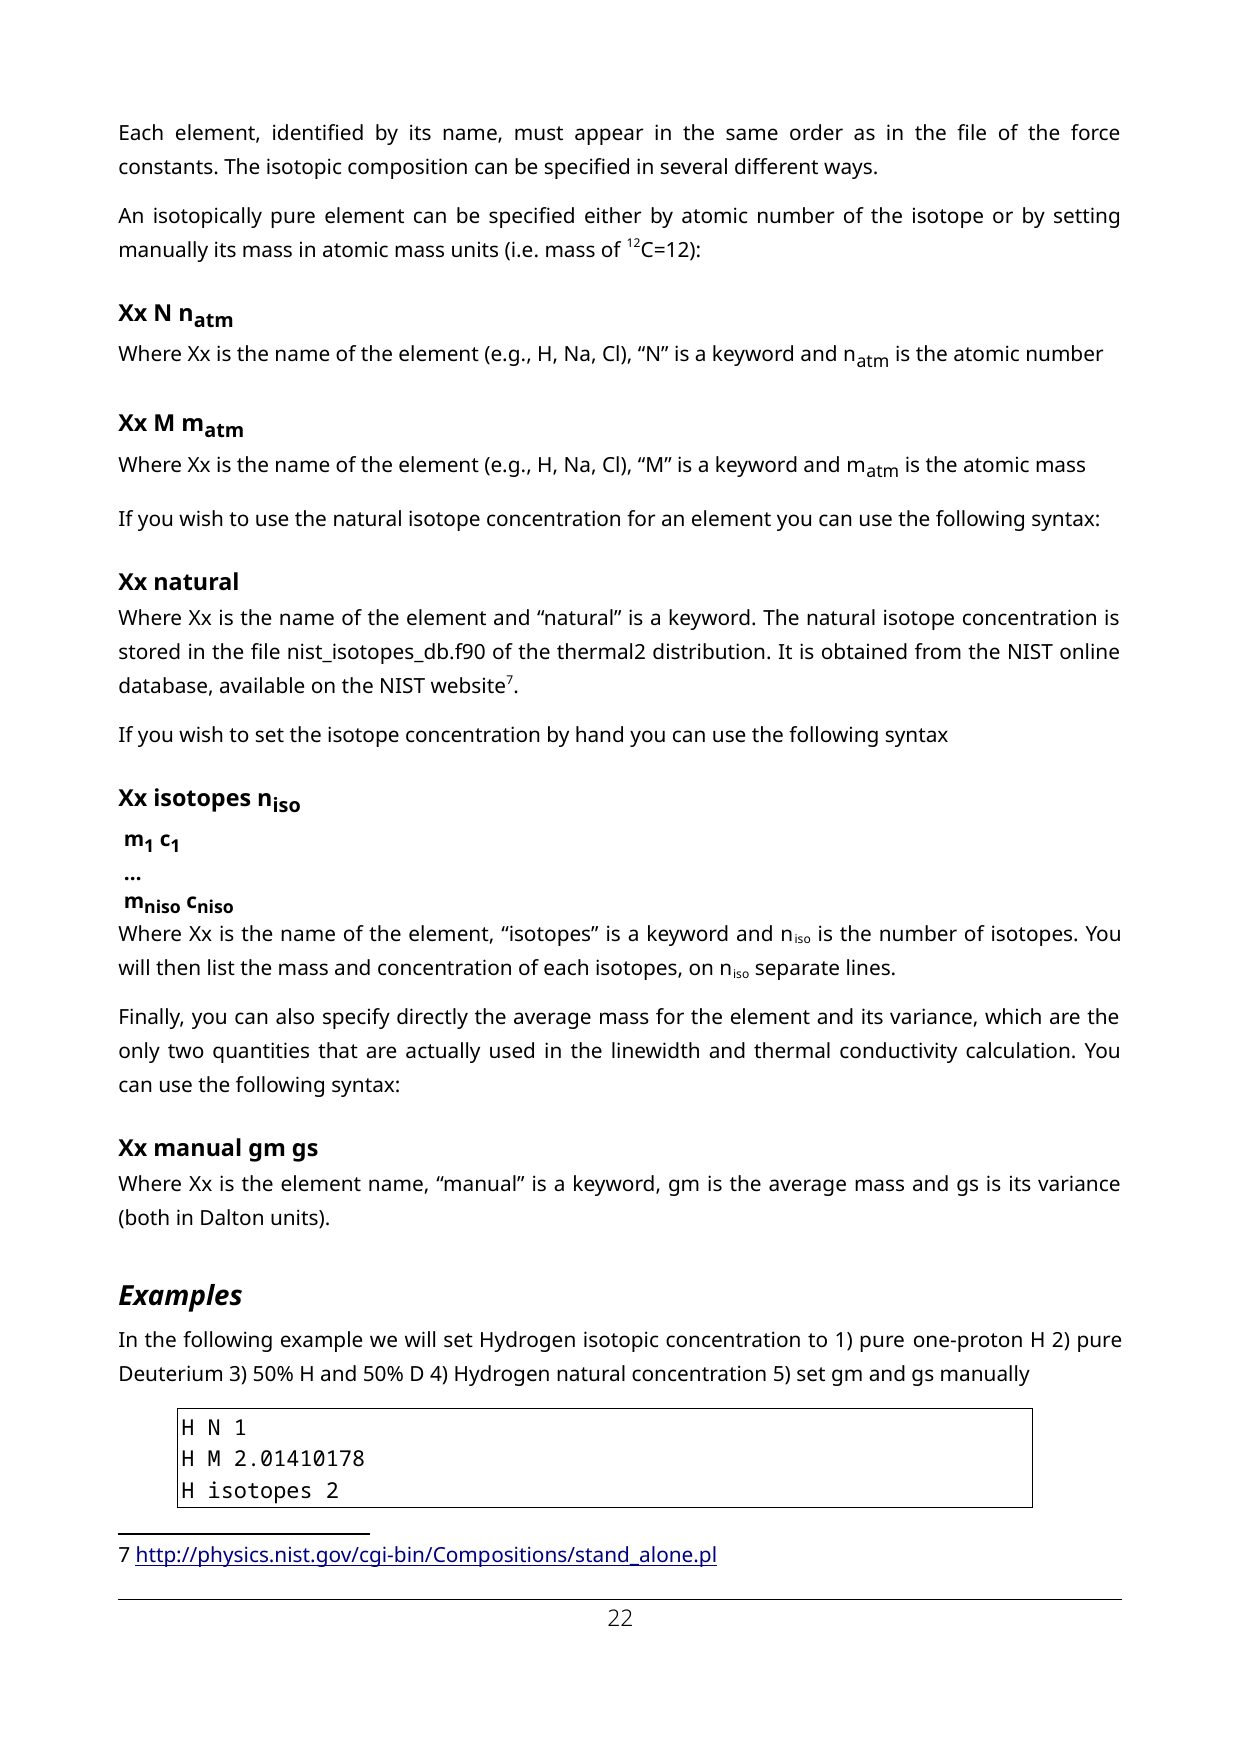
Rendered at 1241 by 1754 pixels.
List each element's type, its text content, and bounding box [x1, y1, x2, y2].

subtitle Xx natural [118, 565, 1122, 597]
text Each element, identified by its name, must appear in the same order as in the file of the force constants. The isotopic composition can be specified in several different ways. [118, 118, 1122, 181]
text If you wish to set the isotope concentration by hand you can use the following syntax [118, 720, 1122, 748]
subtitle m1 c1 … mniso cniso [118, 824, 1122, 919]
subtitle Xx N natm [118, 296, 1122, 333]
text Where Xx is the name of the element and “natural” is a keyword. The natural isotope concentration is stored in the file nist_isotopes_db.f90 of the thermal2 distribution. It is obtained from the NIST online database, available on the NIST website. [118, 603, 1122, 700]
subtitle Xx M matm [118, 406, 1122, 443]
text Where Xx is the name of the element (e.g., H, Na, Cl), “M” is a keyword and matm is the atomic mass [118, 450, 1122, 483]
subtitle Examples [118, 1276, 1122, 1313]
text If you wish to use the natural isotope concentration for an element you can use the following syntax: [118, 504, 1122, 532]
text Where Xx is the name of the element (e.g., H, Na, Cl), “N” is a keyword and natm is the atomic number [118, 339, 1122, 373]
text http://physics.nist.gov/cgi-bin/Compositions/stand_alone.pl [118, 1541, 1122, 1569]
subtitle Xx manual gm gs [118, 1131, 1122, 1163]
text Where Xx is the name of the element, “isotopes” is a keyword and niso is the number of isotopes. You will then list the mass and concentration of each isotopes, on niso separate lines. [118, 919, 1122, 982]
text Where Xx is the element name, “manual” is a keyword, gm is the average mass and gs is its variance (both in Dalton units). [118, 1169, 1122, 1232]
subtitle Xx isotopes niso [118, 781, 1122, 818]
text H N 1 H M 2.01410178 H isotopes 2 [178, 1409, 1032, 1507]
text In the following example we will set Hydrogen isotopic concentration to 1) pure one-proton H 2) pure Deuterium 3) 50% H and 50% D 4) Hydrogen natural concentration 5) set gm and gs manually [118, 1326, 1122, 1388]
text An isotopically pure element can be specified either by atomic number of the isotope or by setting manually its mass in atomic mass units (i.e. mass of 12C=12): [118, 201, 1122, 263]
text Finally, you can also specify directly the average mass for the element and its variance, which are the only two quantities that are actually used in the linewidth and thermal conductivity calculation. You can use the following syntax: [118, 1002, 1122, 1098]
